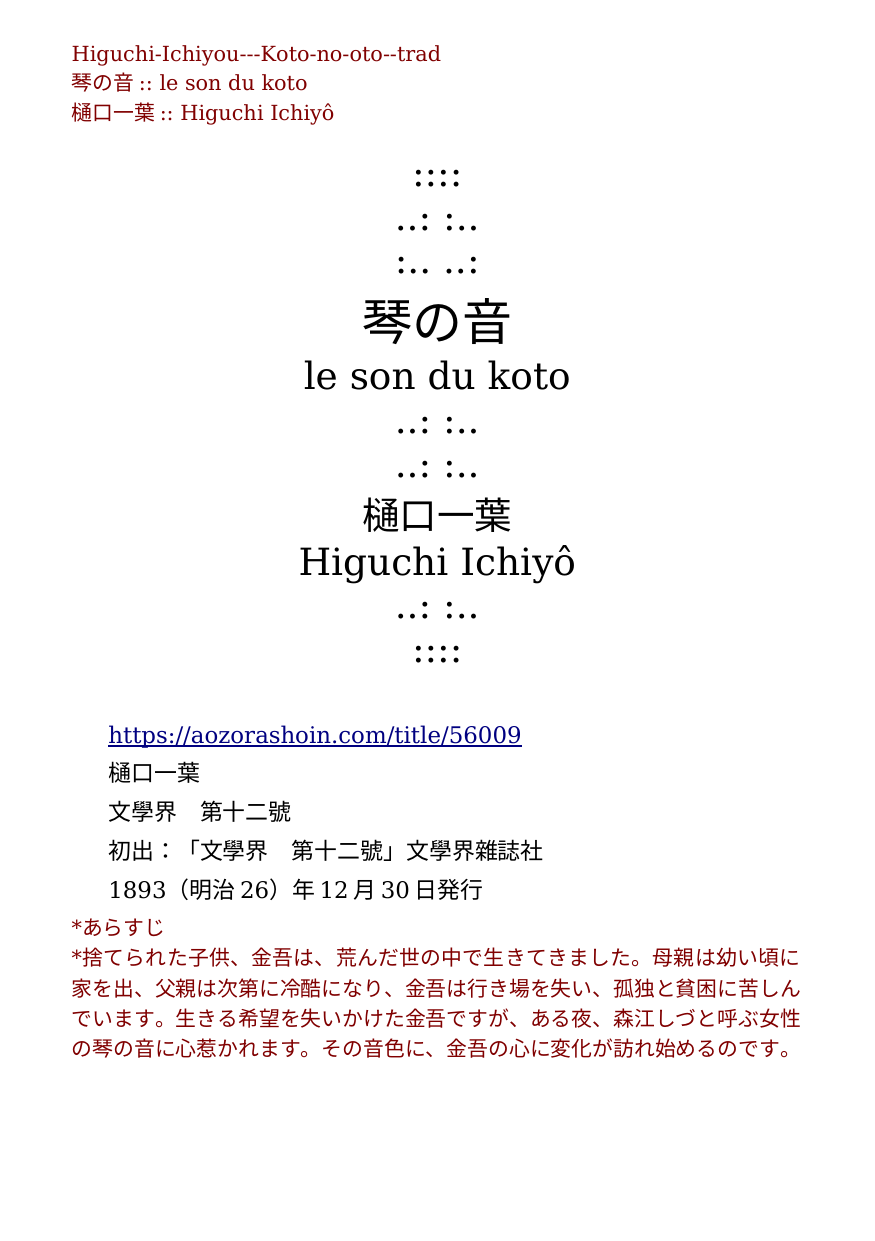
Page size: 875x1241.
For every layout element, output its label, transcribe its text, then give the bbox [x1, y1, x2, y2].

text 1893（明治26）年12月30日発行 [72, 872, 802, 906]
text *捨てられた子供、金吾は、荒んだ世の中で生きてきました。母親は幼い頃に家を出、父親は次第に冷酷になり、金吾は行き場を失い、孤独と貧困に苦しんでいます。生きる希望を失いかけた金吾ですが、ある夜、森江しづと呼ぶ女性の琴の音に心惹かれます。その音色に、金吾の心に変化が訪れ始めるのです。 [71, 942, 803, 1062]
text 文學界 第十二號 [72, 794, 802, 827]
text 樋口一葉 [72, 755, 802, 788]
text Higuchi-Ichiyou---Koto-no-oto--trad [71, 42, 803, 66]
text 初出：「文學界 第十二號」文學界雜誌社 [72, 833, 802, 866]
text https://aozorashoin.com/title/56009 [72, 722, 802, 749]
text *あらすじ [71, 911, 803, 942]
text 琴の音 :: le son du koto [71, 66, 803, 96]
text 樋口一葉 :: Higuchi Ichiyô [71, 96, 803, 127]
subtitle :::: ..: :.. :.. ..: 琴の音 le son du koto ..: :.. ..: :.. 樋口一葉 Higuchi Ichiyô ..: :.. :::: [36, 152, 838, 671]
